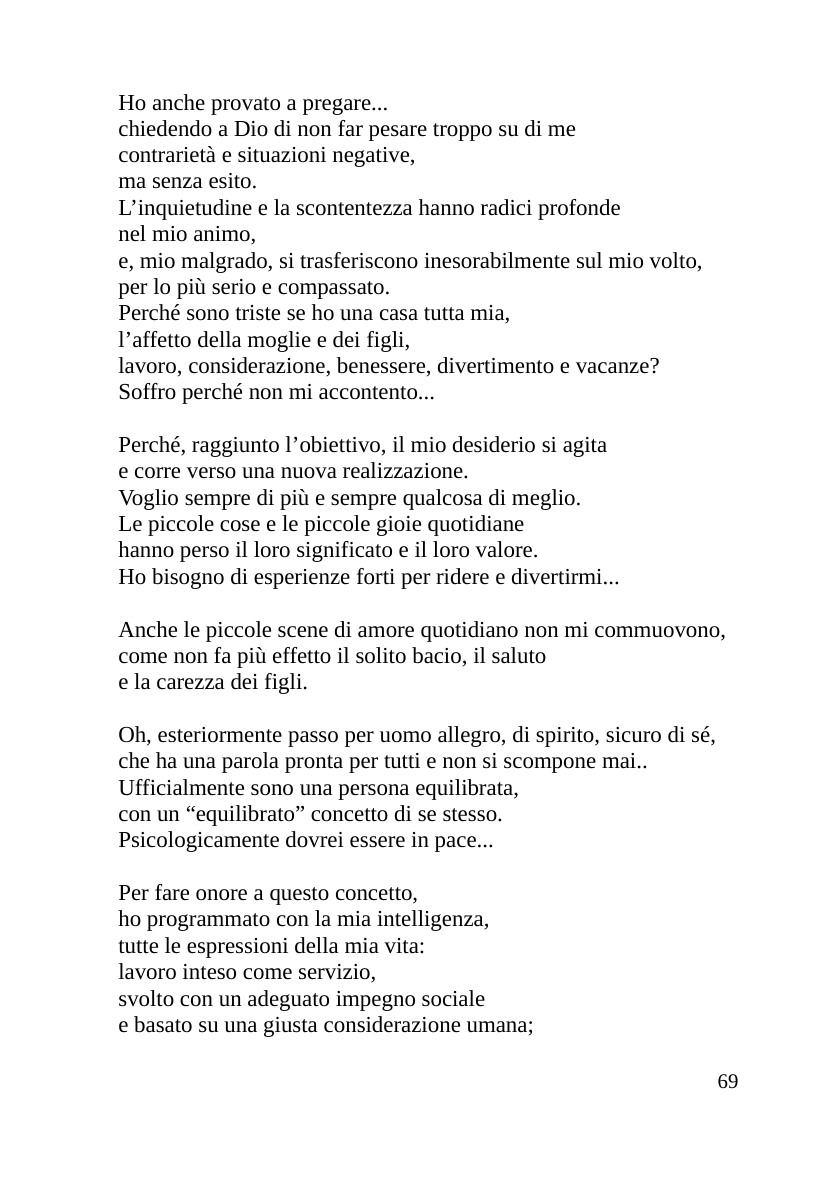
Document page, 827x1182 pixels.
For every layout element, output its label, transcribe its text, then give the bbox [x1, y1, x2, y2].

text ho programmato con la mia intelligenza, [88, 906, 738, 932]
text che ha una parola pronta per tutti e non si scompone mai.. [88, 747, 738, 774]
text lavoro, considerazione, benessere, divertimento e vacanze? [88, 352, 738, 378]
text Oh, esteriormente passo per uomo allegro, di spirito, sicuro di sé, [88, 721, 738, 747]
text Perché sono triste se ho una casa tutta mia, [88, 299, 738, 326]
text hanno perso il loro significato e il loro valore. [88, 537, 738, 563]
text come non fa più effetto il solito bacio, il saluto [88, 642, 738, 668]
text lavoro inteso come servizio, [88, 958, 738, 984]
text e, mio malgrado, si trasferiscono inesorabilmente sul mio volto, [88, 247, 738, 273]
text Ho anche provato a pregare... [88, 88, 738, 115]
text e la carezza dei figli. [88, 668, 738, 695]
text tutte le espressioni della mia vita: [88, 932, 738, 958]
text contrarietà e situazioni negative, [88, 141, 738, 168]
text Le piccole cose e le piccole gioie quotidiane [88, 510, 738, 537]
text Voglio sempre di più e sempre qualcosa di meglio. [88, 484, 738, 510]
text svolto con un adeguato impegno sociale [88, 984, 738, 1011]
text con un “equilibrato” concetto di se stesso. [88, 800, 738, 826]
text Soffro perché non mi accontento... [88, 378, 738, 405]
text Ufficialmente sono una persona equilibrata, [88, 774, 738, 800]
text chiedendo a Dio di non far pesare troppo su di me [88, 115, 738, 141]
text L’inquietudine e la scontentezza hanno radici profonde [88, 194, 738, 220]
text Psicologicamente dovrei essere in pace... [88, 826, 738, 853]
text e corre verso una nuova realizzazione. [88, 457, 738, 484]
text ma senza esito. [88, 168, 738, 194]
text per lo più serio e compassato. [88, 273, 738, 299]
text nel mio animo, [88, 220, 738, 247]
text Perché, raggiunto l’obiettivo, il mio desiderio si agita [88, 431, 738, 457]
text l’affetto della moglie e dei figli, [88, 326, 738, 352]
text Anche le piccole scene di amore quotidiano non mi commuovono, [88, 616, 738, 642]
text Per fare onore a questo concetto, [88, 879, 738, 906]
text Ho bisogno di esperienze forti per ridere e divertirmi... [88, 563, 738, 589]
text e basato su una giusta considerazione umana; [88, 1011, 738, 1037]
